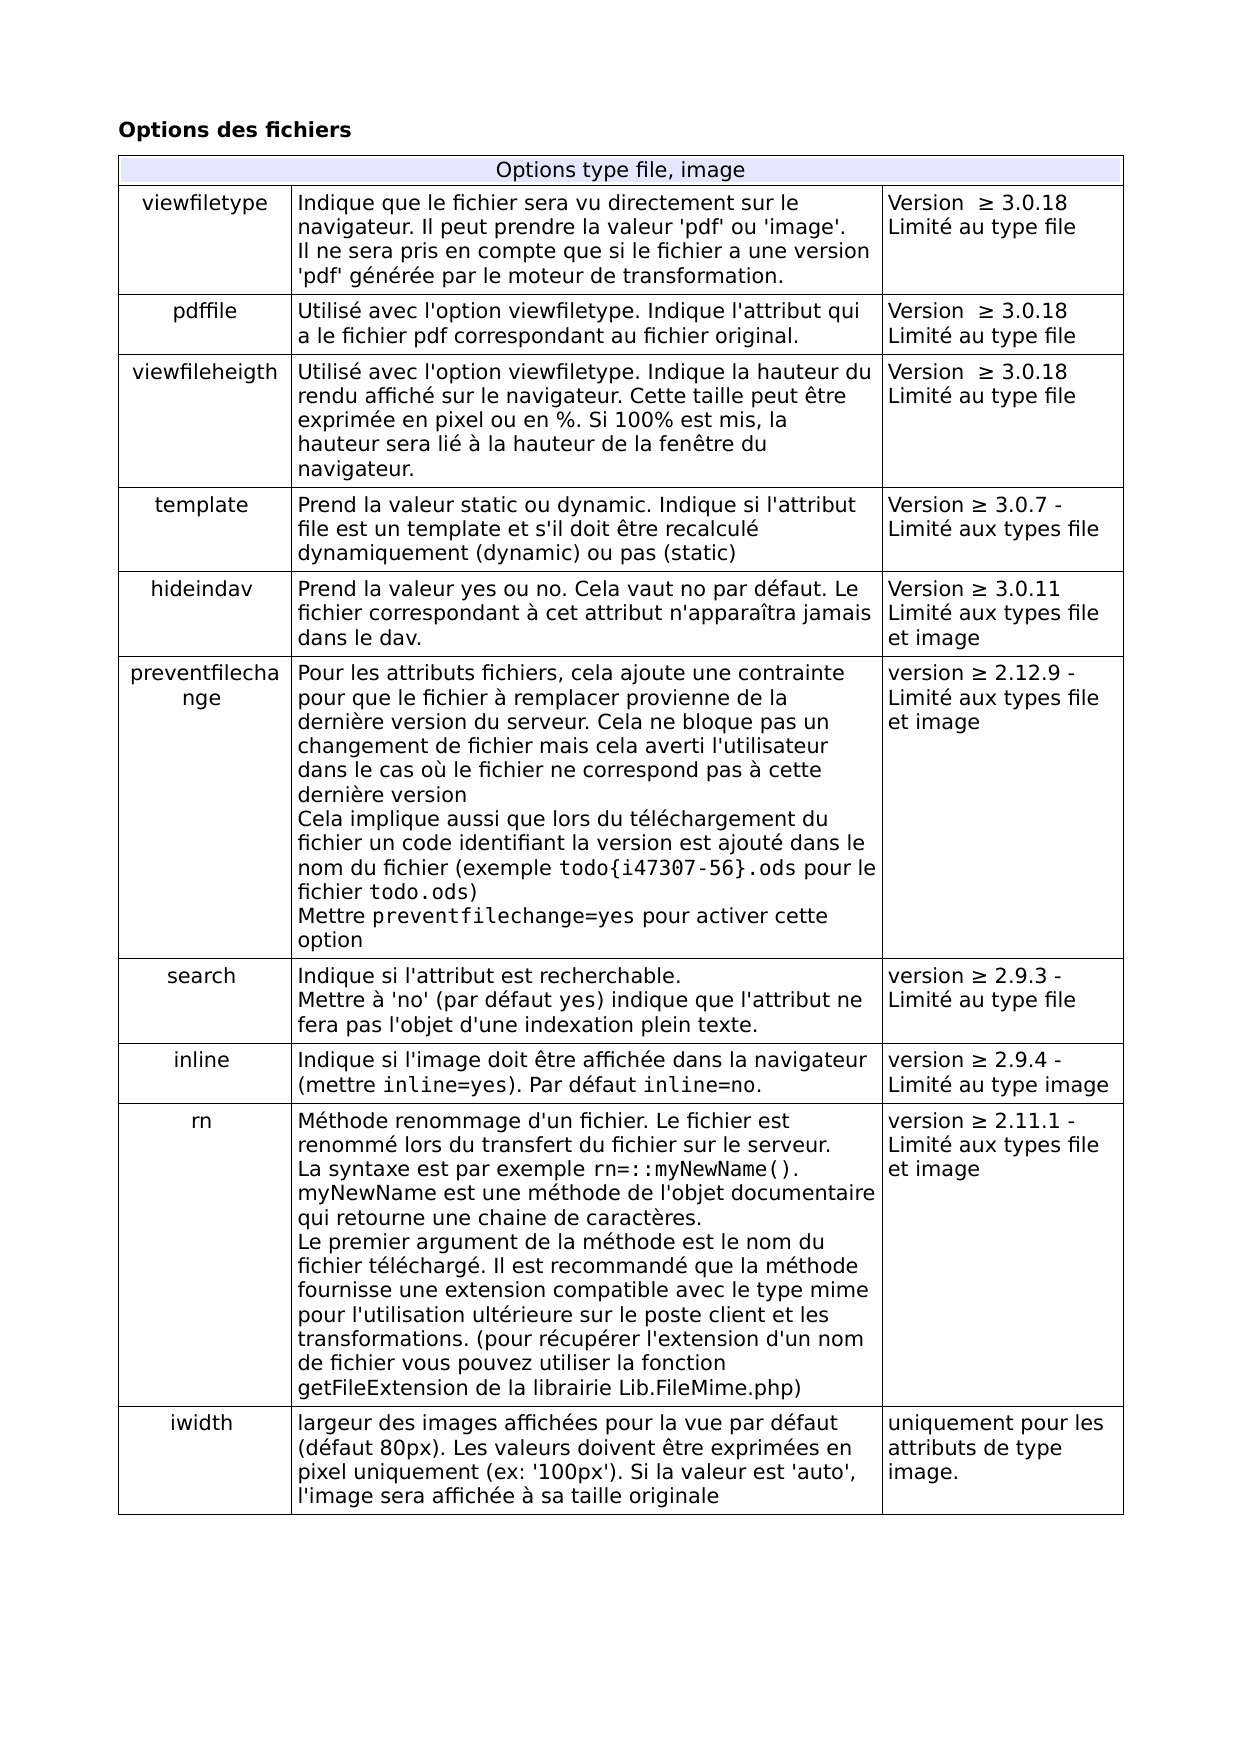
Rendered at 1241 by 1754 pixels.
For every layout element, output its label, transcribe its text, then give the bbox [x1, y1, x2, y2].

table_cell version ≥ 2.9.4 - Limité au type image [883, 1044, 1123, 1103]
table_cell Version ≥ 3.0.18 Limité au type file [883, 355, 1123, 487]
table_cell Indique si l'attribut est recherchable. Mettre à 'no' (par défaut yes) indique que l'attribut ne fera pas l'objet d'une indexation plein texte. [292, 959, 882, 1043]
table_cell version ≥ 2.11.1 - Limité aux types file et image [883, 1104, 1123, 1406]
table_cell Indique si l'image doit être affichée dans la navigateur (mettre inline=yes). Par défaut inline=no. [292, 1044, 882, 1103]
table_cell rn [119, 1104, 291, 1406]
table_cell Version ≥ 3.0.11 Limité aux types file et image [883, 572, 1123, 656]
table_cell Méthode renommage d'un fichier. Le fichier est renommé lors du transfert du fichier sur le serveur. La syntaxe est par exemple rn=::myNewName(). myNewName est une méthode de l'objet documentaire qui retourne une chaine de caractères. Le premier argument de la méthode est le nom du fichier téléchargé. Il est recommandé que la méthode fournisse une extension compatible avec le type mime pour l'utilisation ultérieure sur le poste client et les transformations. (pour récupérer l'extension d'un nom de fichier vous pouvez utiliser la fonction getFileExtension de la librairie Lib.FileMime.php) [292, 1104, 882, 1406]
table_cell uniquement pour les attributs de type image. [883, 1407, 1123, 1514]
table_cell pdffile [119, 295, 291, 354]
table_cell Utilisé avec l'option viewfiletype. Indique la hauteur du rendu affiché sur le navigateur. Cette taille peut être exprimée en pixel ou en %. Si 100% est mis, la hauteur sera lié à la hauteur de la fenêtre du navigateur. [292, 355, 882, 487]
table_cell Version ≥ 3.0.18 Limité au type file [883, 186, 1123, 294]
table_cell version ≥ 2.12.9 - Limité aux types file et image [883, 657, 1123, 958]
table_cell Version ≥ 3.0.18 Limité au type file [883, 295, 1123, 354]
table_cell Prend la valeur static ou dynamic. Indique si l'attribut file est un template et s'il doit être recalculé dynamiquement (dynamic) ou pas (static) [292, 488, 882, 571]
table_cell template [119, 488, 291, 571]
table_cell inline [119, 1044, 291, 1103]
table_cell version ≥ 2.9.3 - Limité au type file [883, 959, 1123, 1043]
table_cell preventfilechange [119, 657, 291, 958]
table_cell search [119, 959, 291, 1043]
table_cell Version ≥ 3.0.7 - Limité aux types file [883, 488, 1123, 571]
table_cell largeur des images affichées pour la vue par défaut (défaut 80px). Les valeurs doivent être exprimées en pixel uniquement (ex: '100px'). Si la valeur est 'auto', l'image sera affichée à sa taille originale [292, 1407, 882, 1514]
table_cell Utilisé avec l'option viewfiletype. Indique l'attribut qui a le fichier pdf correspondant au fichier original. [292, 295, 882, 354]
table_cell Pour les attributs fichiers, cela ajoute une contrainte pour que le fichier à remplacer provienne de la dernière version du serveur. Cela ne bloque pas un changement de fichier mais cela averti l'utilisateur dans le cas où le fichier ne correspond pas à cette dernière version Cela implique aussi que lors du téléchargement du fichier un code identifiant la version est ajouté dans le nom du fichier (exemple todo{i47307-56}.ods pour le fichier todo.ods) Mettre preventfilechange=yes pour activer cette option [292, 657, 882, 958]
table_cell Indique que le fichier sera vu directement sur le navigateur. Il peut prendre la valeur 'pdf' ou 'image'. Il ne sera pris en compte que si le fichier a une version 'pdf' générée par le moteur de transformation. [292, 186, 882, 294]
table_cell hideindav [119, 572, 291, 656]
table_cell viewfiletype [119, 186, 291, 294]
table_cell Prend la valeur yes ou no. Cela vaut no par défaut. Le fichier correspondant à cet attribut n'apparaîtra jamais dans le dav. [292, 572, 882, 656]
subtitle Options des fichiers [118, 118, 1122, 142]
table_cell iwidth [119, 1407, 291, 1514]
table_header Options type file, image [119, 156, 1123, 185]
table_cell viewfileheigth [119, 355, 291, 487]
